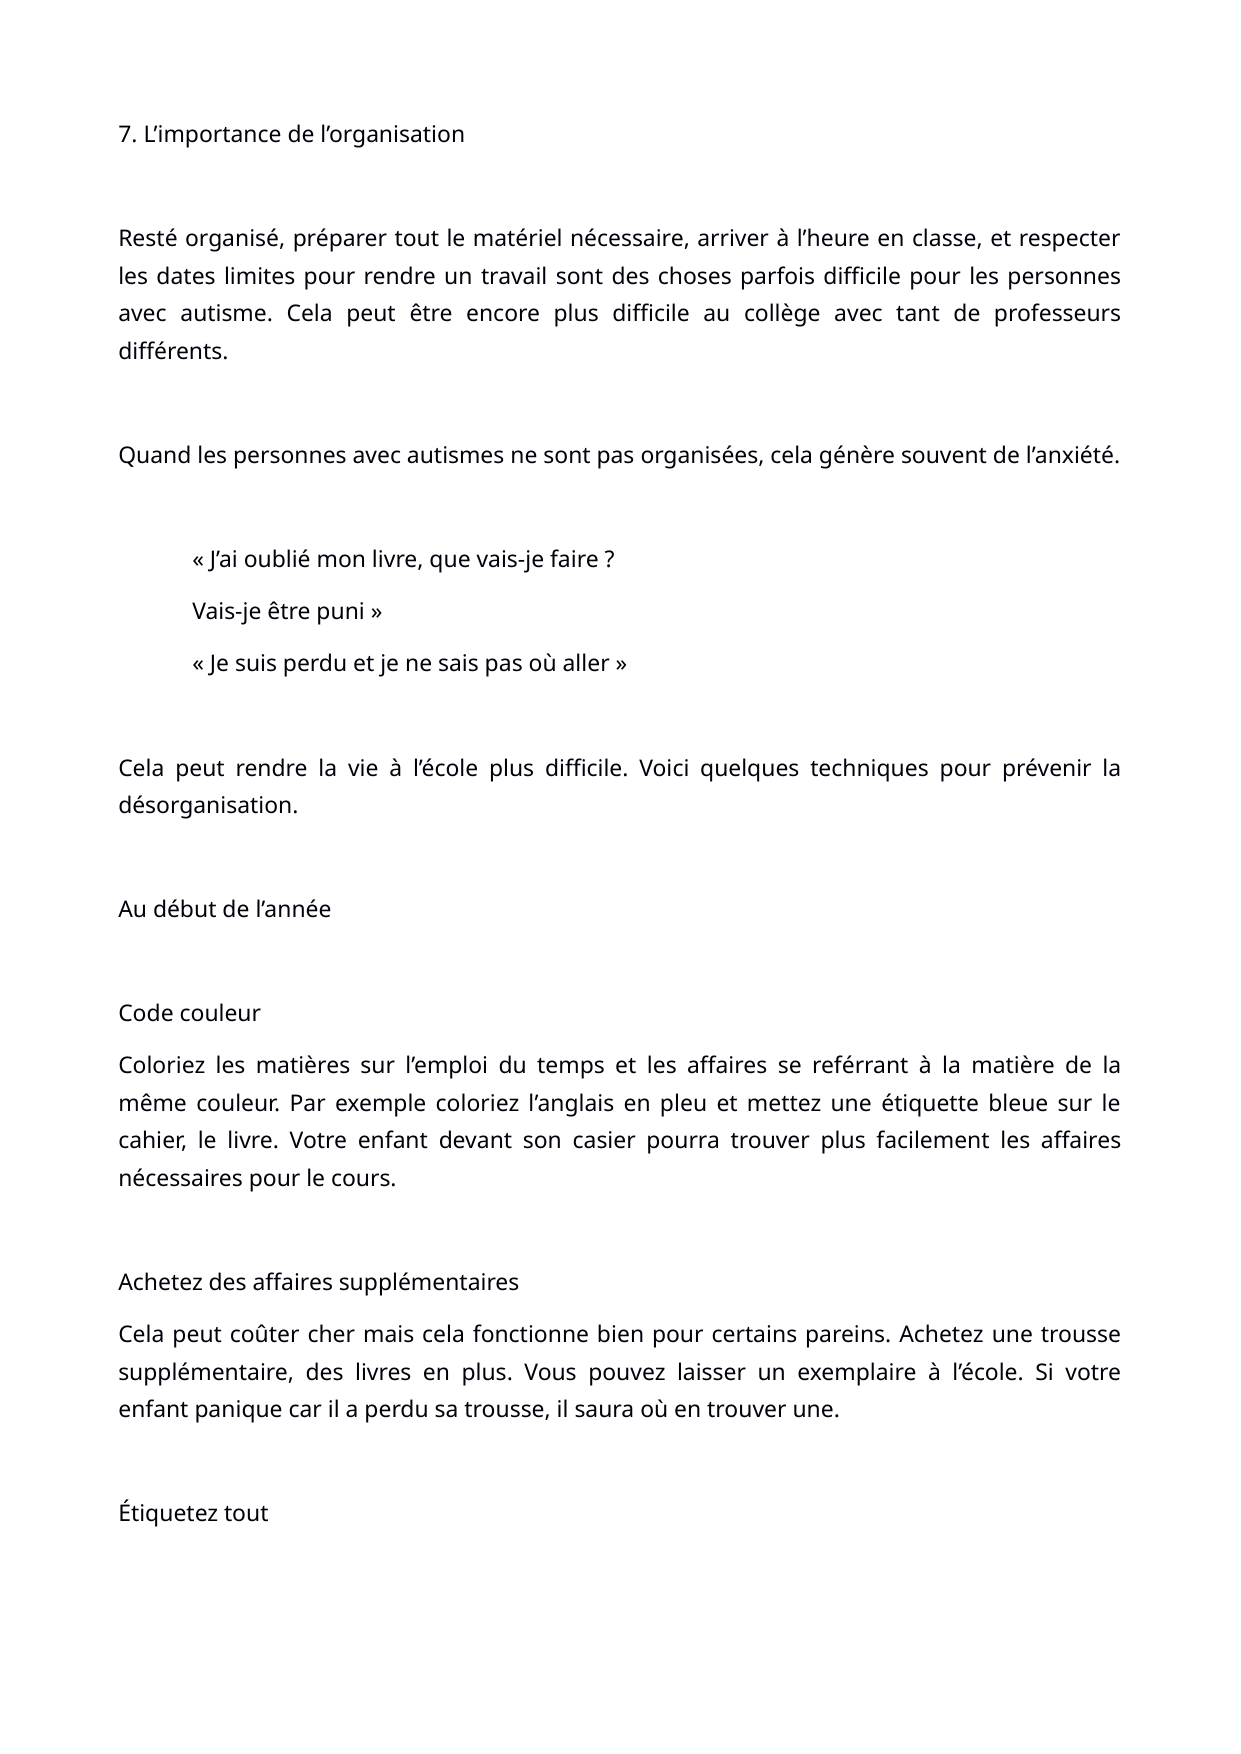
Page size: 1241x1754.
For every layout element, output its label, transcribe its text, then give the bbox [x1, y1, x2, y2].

text « Je suis perdu et je ne sais pas où aller » [192, 647, 1122, 678]
text Quand les personnes avec autismes ne sont pas organisées, cela génère souvent de l’anxiété. [118, 439, 1122, 470]
text Resté organisé, préparer tout le matériel nécessaire, arriver à l’heure en classe, et respecter les dates limites pour rendre un travail sont des choses parfois difficile pour les personnes avec autisme. Cela peut être encore plus difficile au collège avec tant de professeurs différents. [118, 222, 1122, 366]
text Cela peut rendre la vie à l’école plus difficile. Voici quelques techniques pour prévenir la désorganisation. [118, 751, 1122, 820]
text 7. L’importance de l’organisation [118, 118, 1122, 149]
text Vais-je être puni » [192, 595, 1122, 626]
text Au début de l’année [118, 893, 1122, 924]
text Achetez des affaires supplémentaires [118, 1266, 1122, 1297]
text « J’ai oublié mon livre, que vais-je faire ? [192, 543, 1122, 574]
text Cela peut coûter cher mais cela fonctionne bien pour certains pareins. Achetez une trousse supplémentaire, des livres en plus. Vous pouvez laisser un exemplaire à l’école. Si votre enfant panique car il a perdu sa trousse, il saura où en trouver une. [118, 1318, 1122, 1424]
text Coloriez les matières sur l’emploi du temps et les affaires se reférrant à la matière de la même couleur. Par exemple coloriez l’anglais en pleu et mettez une étiquette bleue sur le cahier, le livre. Votre enfant devant son casier pourra trouver plus facilement les affaires nécessaires pour le cours. [118, 1049, 1122, 1193]
text Code couleur [118, 997, 1122, 1028]
text Étiquetez tout [118, 1497, 1122, 1528]
